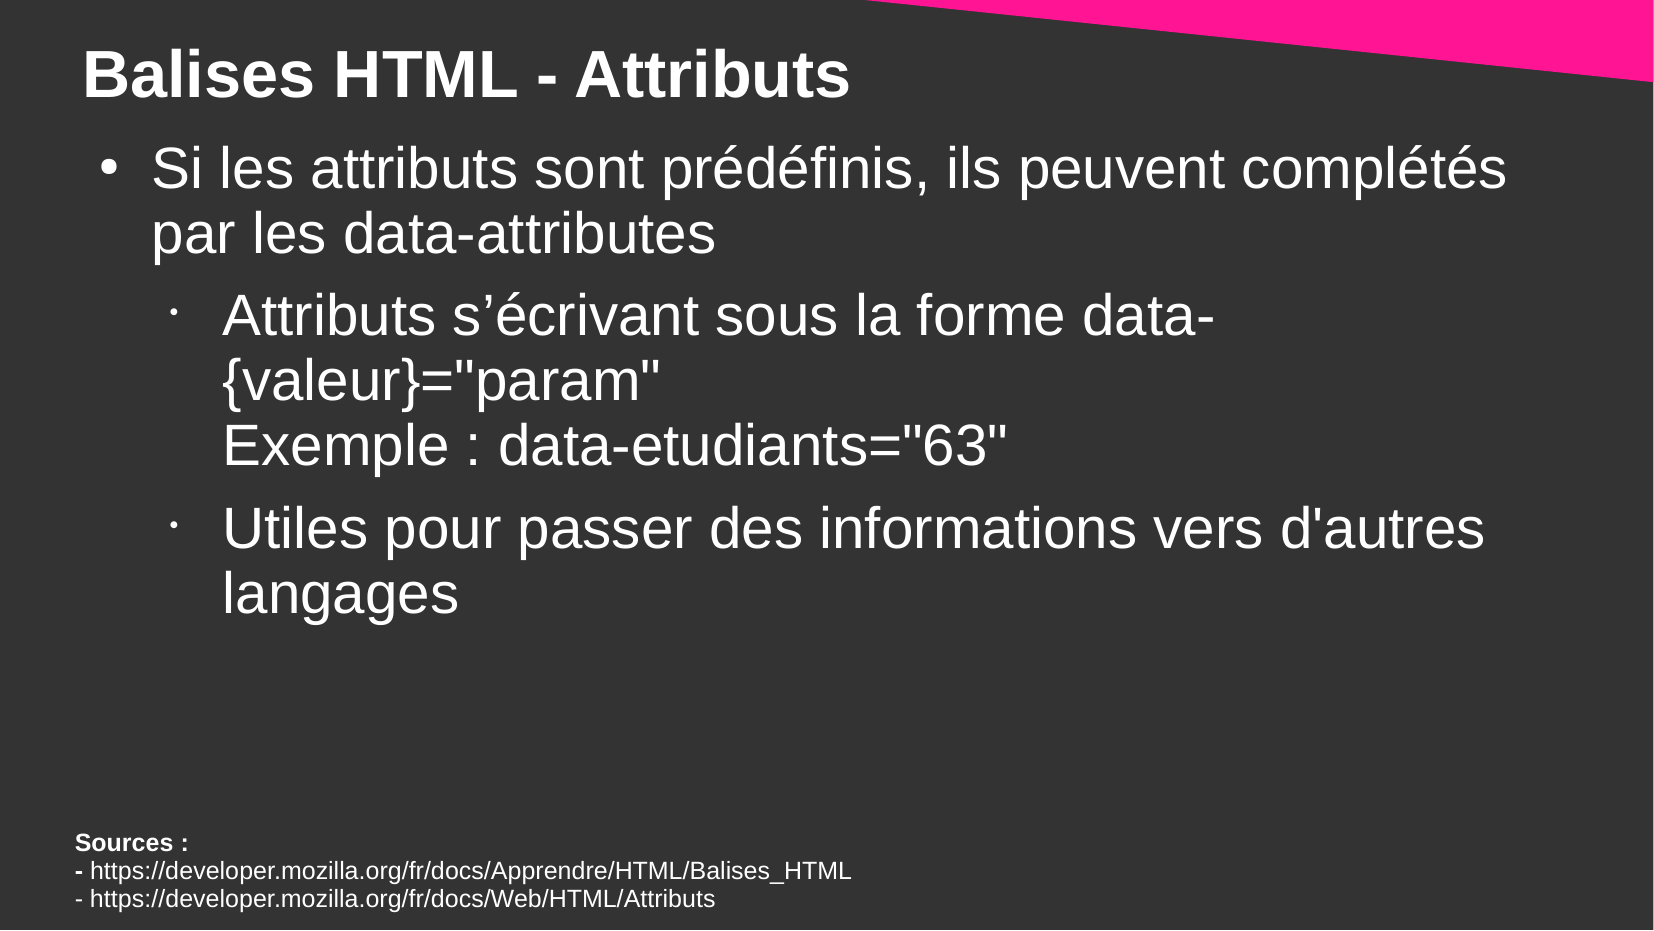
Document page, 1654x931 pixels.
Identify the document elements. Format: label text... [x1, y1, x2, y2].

text_box [864, 0, 1654, 83]
list Si les attributs sont prédéfinis, ils peuvent complétés par les data-attributes Attributs s’écrivant sous la forme data-{valeur}="param" Exemple : data-etudiants="63" Utiles pour passer des informations vers d'autres langages [80, 135, 1571, 788]
title Balises HTML - Attributs [82, 37, 945, 114]
text_box Sources : - https://developer.mozilla.org/fr/docs/Apprendre/HTML/Balises_HTML - https://developer.mozilla.org/fr/docs/Web/HTML/Attributs [59, 821, 1546, 931]
